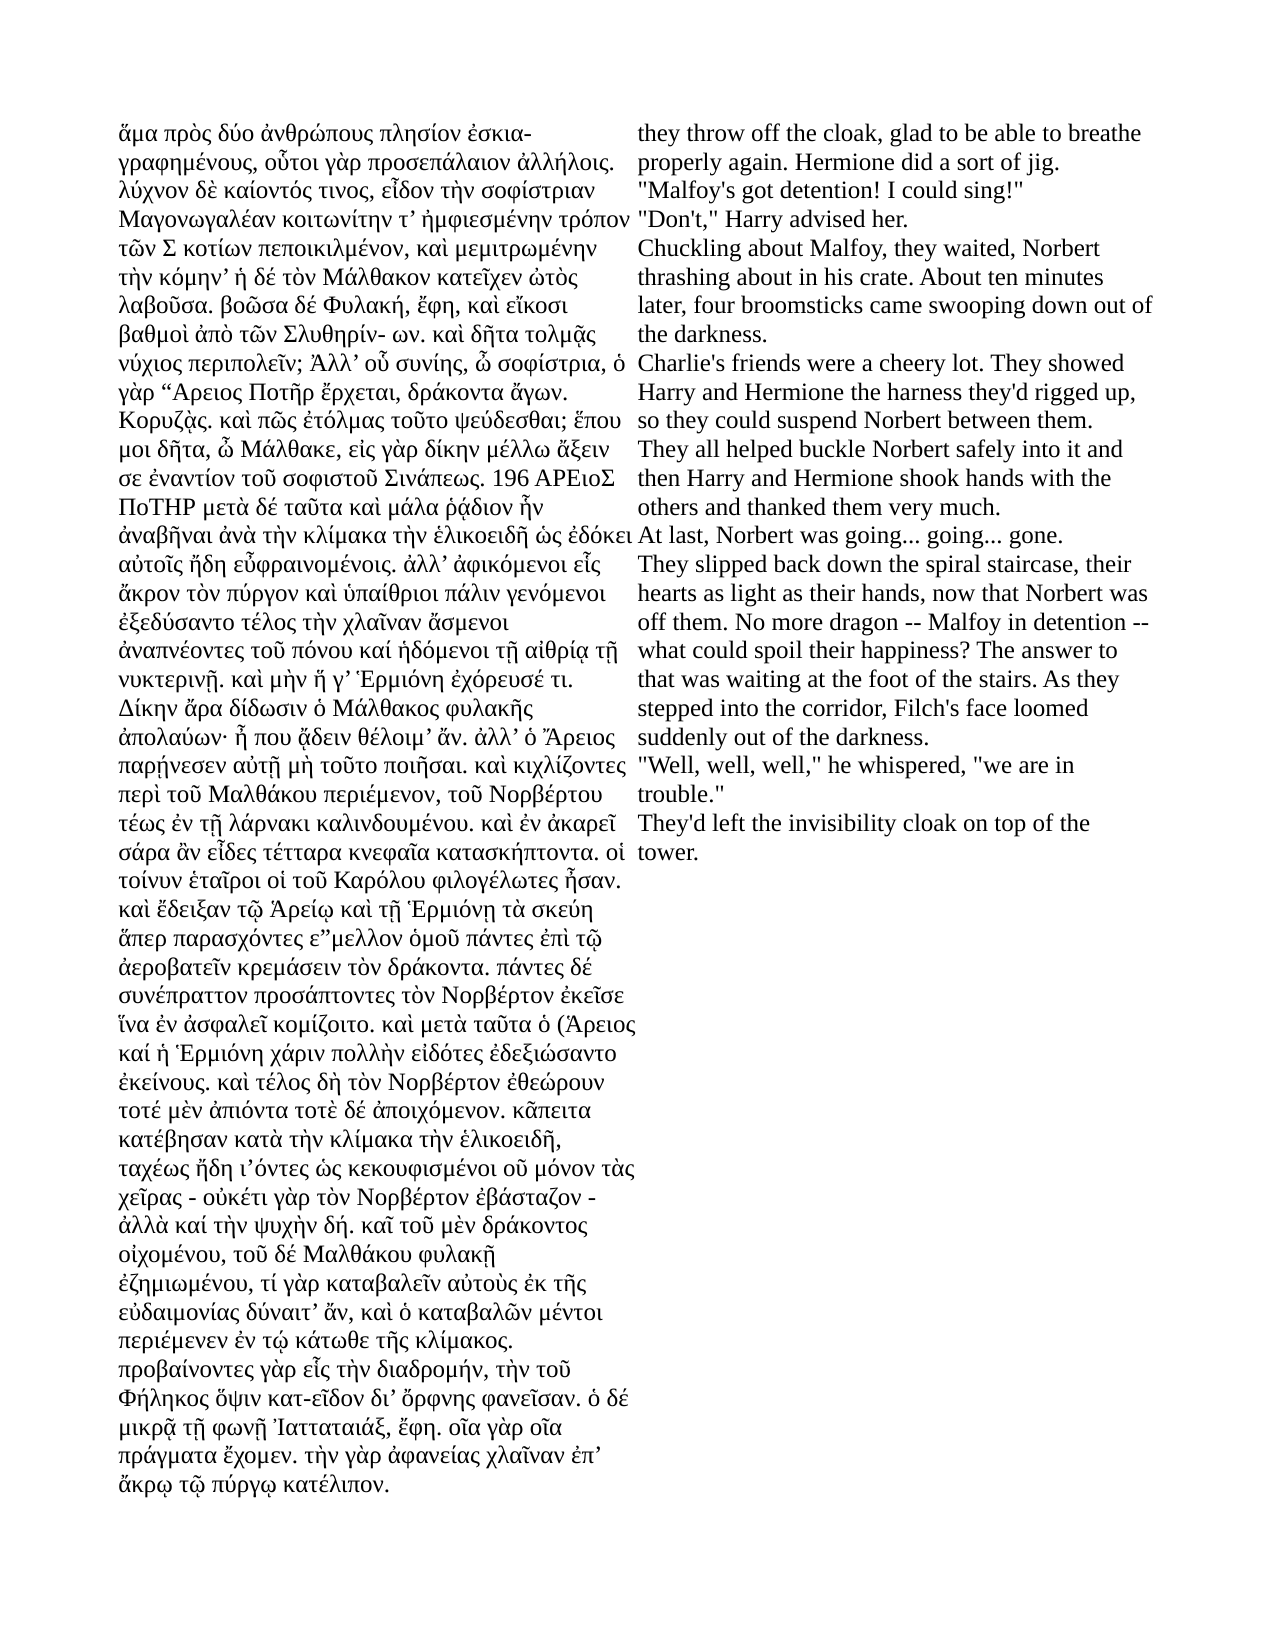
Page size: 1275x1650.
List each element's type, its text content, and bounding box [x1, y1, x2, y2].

table_cell they throw off the cloak, glad to be able to breathe properly again. Hermione did a sort of jig. "Malfoy's got detention! I could sing!" "Don't," Harry advised her. Chuckling about Malfoy, they waited, Norbert thrashing about in his crate. About ten minutes later, four broomsticks came swooping down out of the darkness. Charlie's friends were a cheery lot. They showed Harry and Hermione the harness they'd rigged up, so they could suspend Norbert between them. They all helped buckle Norbert safely into it and then Harry and Hermione shook hands with the others and thanked them very much. At last, Norbert was going... going... gone. They slipped back down the spiral staircase, their hearts as light as their hands, now that Norbert was off them. No more dragon -- Malfoy in detention -- what could spoil their happiness? The answer to that was waiting at the foot of the stairs. As they stepped into the corridor, Filch's face loomed suddenly out of the darkness. "Well, well, well," he whispered, "we are in trouble." They'd left the invisibility cloak on top of the tower. [637, 118, 1157, 1498]
table_cell ἅμα πρὸς δύο ἀνθρώπους πλησίον ἐσκια- γραφημένους, οὗτοι γὰρ προσεπάλαιον ἀλλήλοις. λύχνον δὲ καίοντός τινος, εἶδον τὴν σοφίστριαν Μαγονωγαλέαν κοιτωνίτην τ’ ἠμφιεσμένην τρόπον τῶν Σ κοτίων πεποικιλμένον, καὶ μεμιτρωμένην τὴν κόμην’ ἡ δέ τὸν Μάλθακον κατεῖχεν ὠτὸς λαβοῦσα. βοῶσα δέ Φυλακή, ἔφη, καὶ εἴκοσι βαθμοὶ ἀπὸ τῶν Σλυθηρίν- ων. καὶ δῆτα τολμᾷς νύχιος περιπολεῖν; Ἀλλ’ οὗ συνίης, ὦ σοφίστρια, ὁ γὰρ “Αρειος Ποτῆρ ἔρχεται, δράκοντα ἄγων. Κορυζᾲς. καὶ πῶς ἐτόλμας τοῦτο ψεύδεσθαι; ἕπου μοι δῆτα, ὦ Μάλθακε, εἰς γὰρ δίκην μέλλω ἄξειν σε ἐναντίον τοῦ σοφιστοῦ Σινάπεως. 196 ΑΡΕιοΣ ΠοΤΗΡ μετὰ δέ ταῦτα καὶ μάλα ῥᾴδιον ἧν ἀναβῆναι ἀνὰ τὴν κλίμακα τὴν ἑλικοειδῆ ὡς ἐδόκει αὐτοῖς ἤδη εὖφραινομένοις. ἀλλ’ ἀφικόμενοι εἷς ἄκρον τὸν πύργον καὶ ὑπαίθριοι πάλιν γενόμενοι ἐξεδύσαντο τέλος τὴν χλαῖναν ἄσμενοι ἀναπνέοντες τοῦ πόνου καί ἡδόμενοι τῇ αἰθρίᾳ τῇ νυκτερινῇ. καὶ μὴν ἥ γ’ Ἑρμιόνη ἐχόρευσέ τι. Δίκην ἄρα δίδωσιν ὁ Μάλθακος φυλακῆς ἀπολαύων· ἦ που ᾄδειν θέλοιμ’ ἄν. ἀλλ’ ὁ Ἄρειος παρῄνεσεν αὐτῇ μὴ τοῦτο ποιῆσαι. καὶ κιχλίζοντες περὶ τοῦ Μαλθάκου περιέμενον, τοῦ Νορβέρτου τέως ἐν τῇ λάρνακι καλινδουμένου. καὶ ἐν ἀκαρεῖ σάρα ἂν εἶδες τέτταρα κνεφαῖα κατασκήπτοντα. οἱ τοίνυν ἑταῖροι οἱ τοῦ Καρόλου φιλογέλωτες ἦσαν. καὶ ἔδειξαν τῷ Ἁρείῳ καὶ τῇ Ἑρμιόνῃ τὰ σκεύη ἅπερ παρασχόντες ε”μελλον ὁμοῦ πάντες ἐπὶ τῷ ἀεροβατεῖν κρεμάσειν τὸν δράκοντα. πάντες δέ συνέπραττον προσάπτοντες τὸν Νορβέρτον ἐκεῖσε ἵνα ἐν ἀσφαλεῖ κομίζοιτο. καὶ μετὰ ταῦτα ὁ (Ἁρειος καί ἡ Ἑρμιόνη χάριν πολλὴν εἰδότες ἐδεξιώσαντο ἐκείνους. καὶ τέλος δὴ τὸν Νορβέρτον ἐθεώρουν τοτέ μὲν ἀπιόντα τοτὲ δέ ἀποιχόμενον. κᾶπειτα κατέβησαν κατὰ τὴν κλίμακα τὴν ἑλικοειδῆ, ταχέως ἤδη ι’όντες ὡς κεκουφισμένοι οῦ μόνον τὰς χεῖρας - οὐκέτι γὰρ τὸν Νορβέρτον ἐβάσταζον - ἀλλὰ καί τὴν ψυχὴν δή. καῖ τοῦ μὲν δράκοντος οἰχομένου, τοῦ δέ Μαλθάκου φυλακῇ ἐζημιωμένου, τί γὰρ καταβαλεῖν αὐτοὺς ἐκ τῆς εὐδαιμονίας δύναιτ’ ἄν, καὶ ὁ καταβαλῶν μέντοι περιέμενεν ἐν τῴ κάτωθε τῆς κλίμακος. προβαίνοντες γὰρ εἷς τὴν διαδρομήν, τὴν τοῦ Φήληκος ὅψιν κατ-εῖδον δι’ ὄρφνης φανεῖσαν. ὁ δέ μικρᾷ τῇ φωνῇ Ἰατταταιάξ, ἔφη. οῖα γὰρ οῖα πράγματα ἔχομεν. τὴν γὰρ ἀφανείας χλαῖναν ἐπ’ ἄκρῳ τῷ πύργῳ κατέλιπον. [118, 118, 637, 1498]
